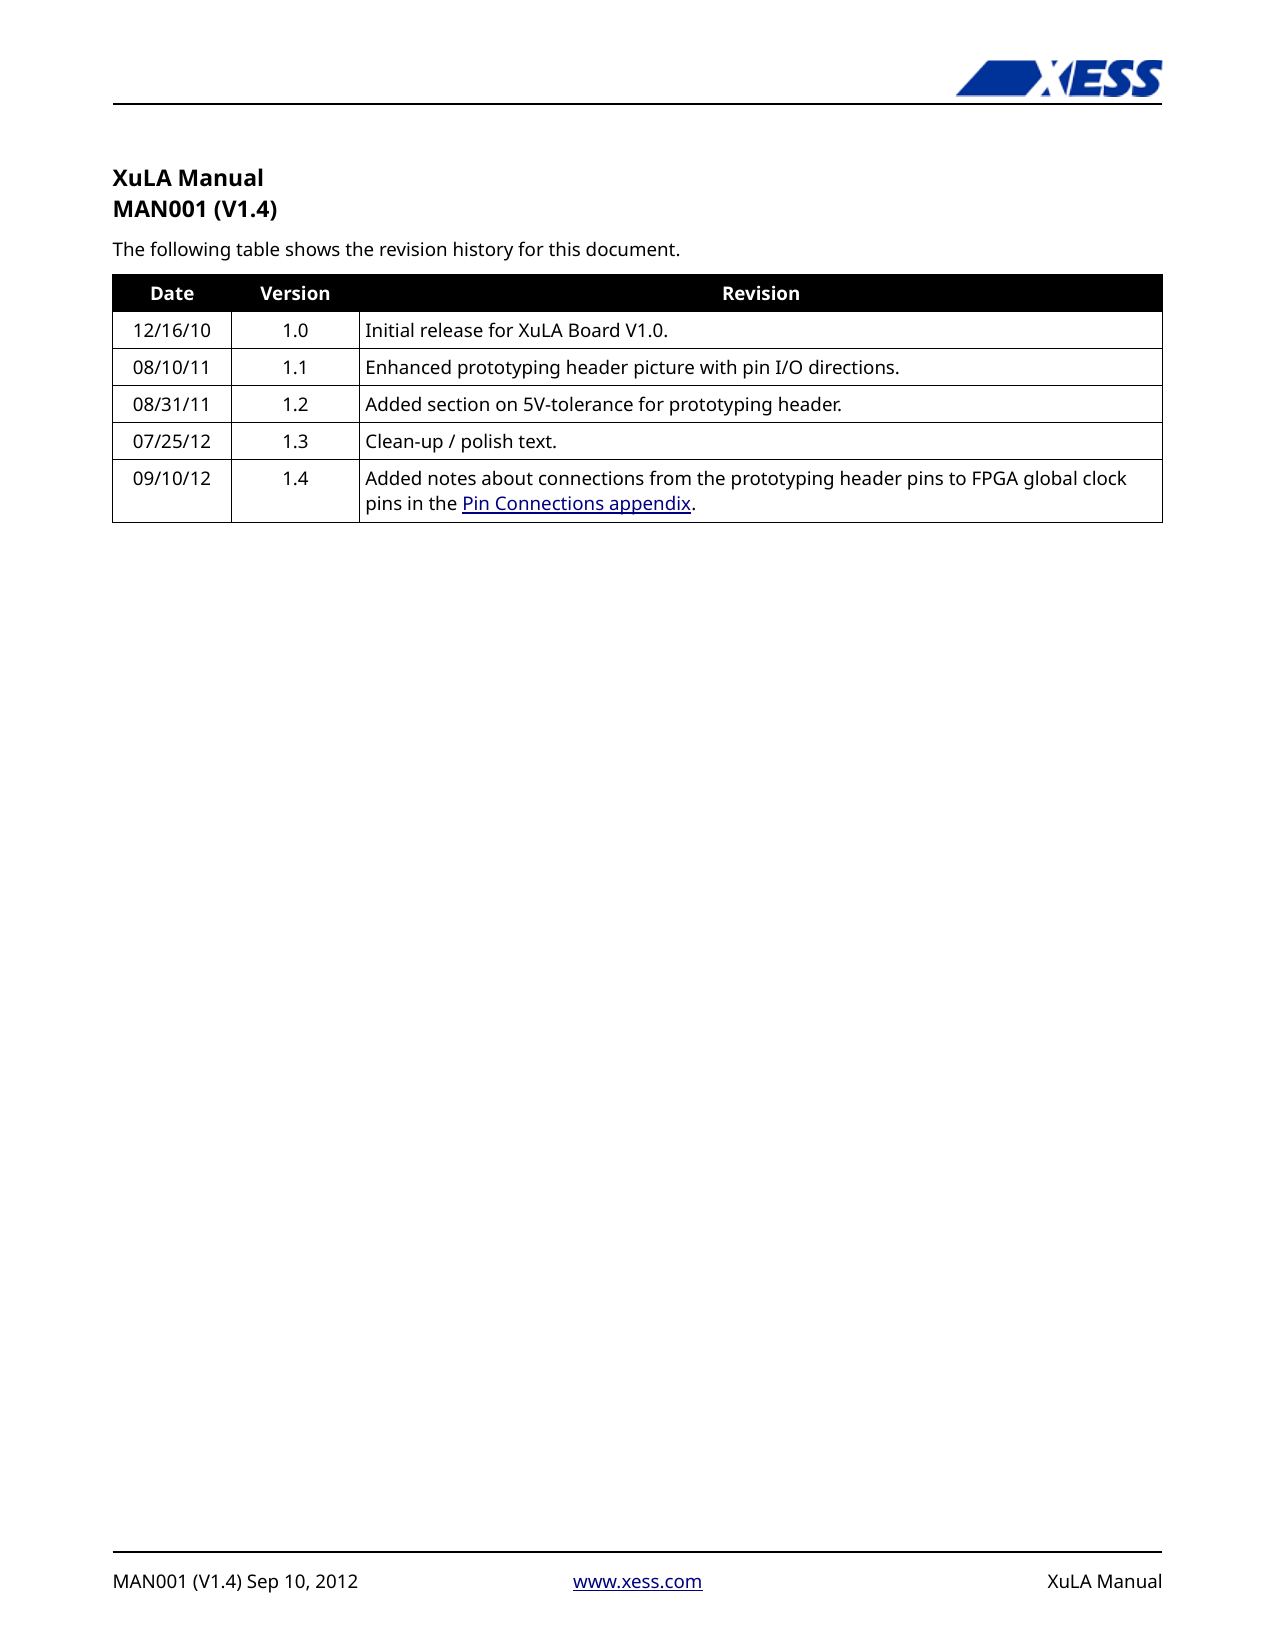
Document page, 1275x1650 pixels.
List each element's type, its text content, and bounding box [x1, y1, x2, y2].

table_header Version [232, 275, 359, 311]
text The following table shows the revision history for this document. [112, 236, 1162, 262]
table_cell 1.0 [232, 312, 359, 348]
table_cell Added section on 5V-tolerance for prototyping header. [360, 386, 1162, 422]
table_cell 07/25/12 [113, 423, 231, 459]
table_cell 1.1 [232, 349, 359, 385]
table_header Date [113, 275, 231, 311]
table_cell Added notes about connections from the prototyping header pins to FPGA global clock pins in the Pin Connections appendix. [360, 460, 1162, 522]
table_cell 08/10/11 [113, 349, 231, 385]
table_cell Enhanced prototyping header picture with pin I/O directions. [360, 349, 1162, 385]
picture [955, 60, 1163, 97]
table_cell 1.2 [232, 386, 359, 422]
table_cell 12/16/10 [113, 312, 231, 348]
text XuLA Manual MAN001 (V1.4) [112, 162, 1162, 224]
table_cell 1.4 [232, 460, 359, 522]
table_cell 09/10/12 [113, 460, 231, 522]
table_cell Initial release for XuLA Board V1.0. [360, 312, 1162, 348]
table_cell Clean-up / polish text. [360, 423, 1162, 459]
table_cell 1.3 [232, 423, 359, 459]
table_cell 08/31/11 [113, 386, 231, 422]
table_header Revision [360, 275, 1162, 311]
